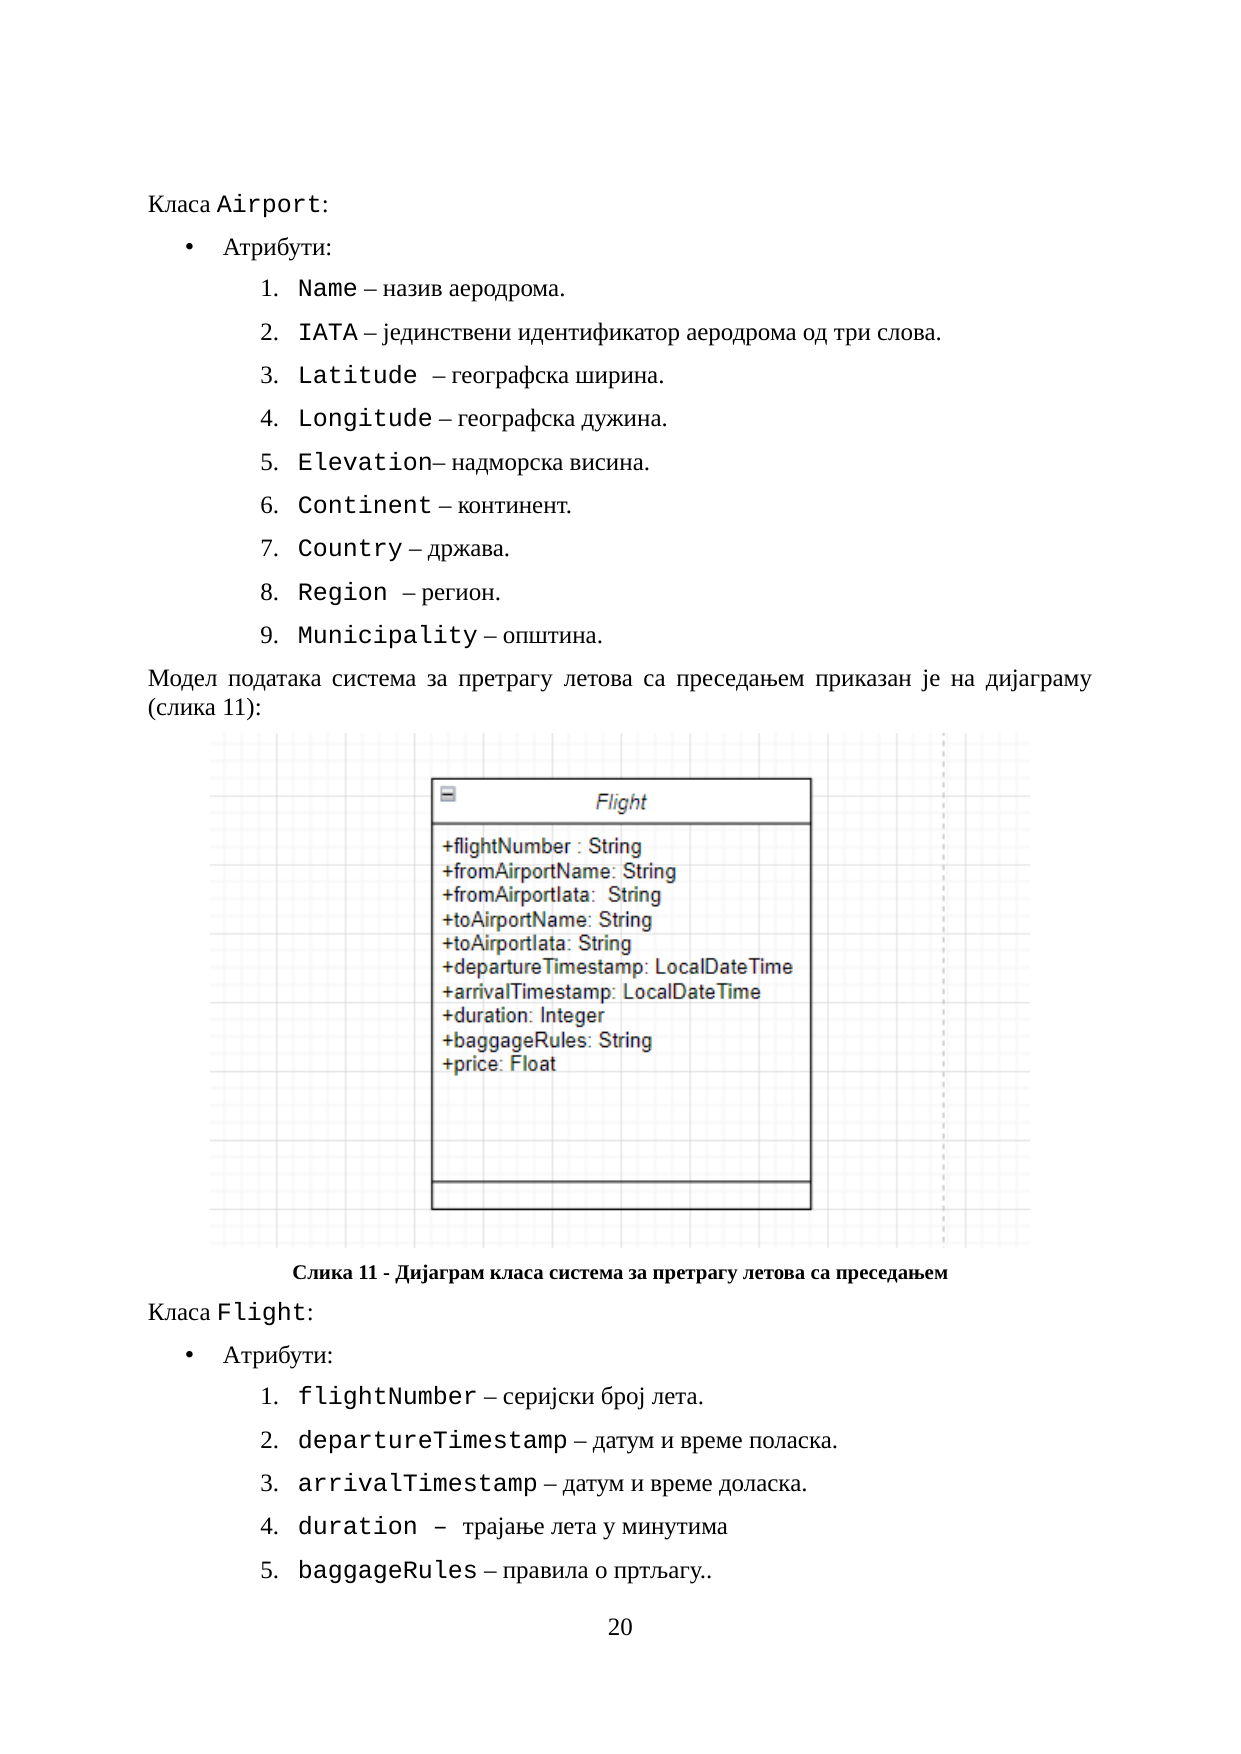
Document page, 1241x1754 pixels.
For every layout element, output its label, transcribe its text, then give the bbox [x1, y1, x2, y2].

text Модел података система за претрагу летова са преседањем приказан је на дијаграму (слика 11): [148, 663, 1092, 721]
list baggageRules – правила о пртљагу.. [260, 1555, 1092, 1586]
list Атрибути: [185, 232, 1092, 261]
list Longitude – географска дужина. [260, 403, 1092, 434]
list IATA – јединствени идентификатор аеродрома од три слова. [260, 317, 1092, 348]
text Класа Airport: [148, 189, 1092, 220]
list Country – држава. [260, 533, 1092, 564]
list Latitude – географска ширина. [260, 360, 1092, 391]
list Elevation– надморска висина. [260, 447, 1092, 478]
text Класа Flight: [148, 1297, 1092, 1328]
list Name – назив аеродрома. [260, 273, 1092, 304]
list flightNumber – серијски број лета. [260, 1381, 1092, 1412]
list Continent – континент. [260, 490, 1092, 521]
list arrivalTimestamp – датум и време доласка. [260, 1468, 1092, 1499]
picture [209, 733, 1031, 1248]
list Region – регион. [260, 577, 1092, 608]
text Слика 11 - Дијаграм класа система за претрагу летова са преседањем [148, 1260, 1092, 1284]
list Атрибути: [185, 1340, 1092, 1369]
list Municipality – општина. [260, 620, 1092, 651]
list duration – трајање лета у минутима [260, 1511, 1092, 1542]
list departureTimestamp – датум и време поласка. [260, 1425, 1092, 1456]
